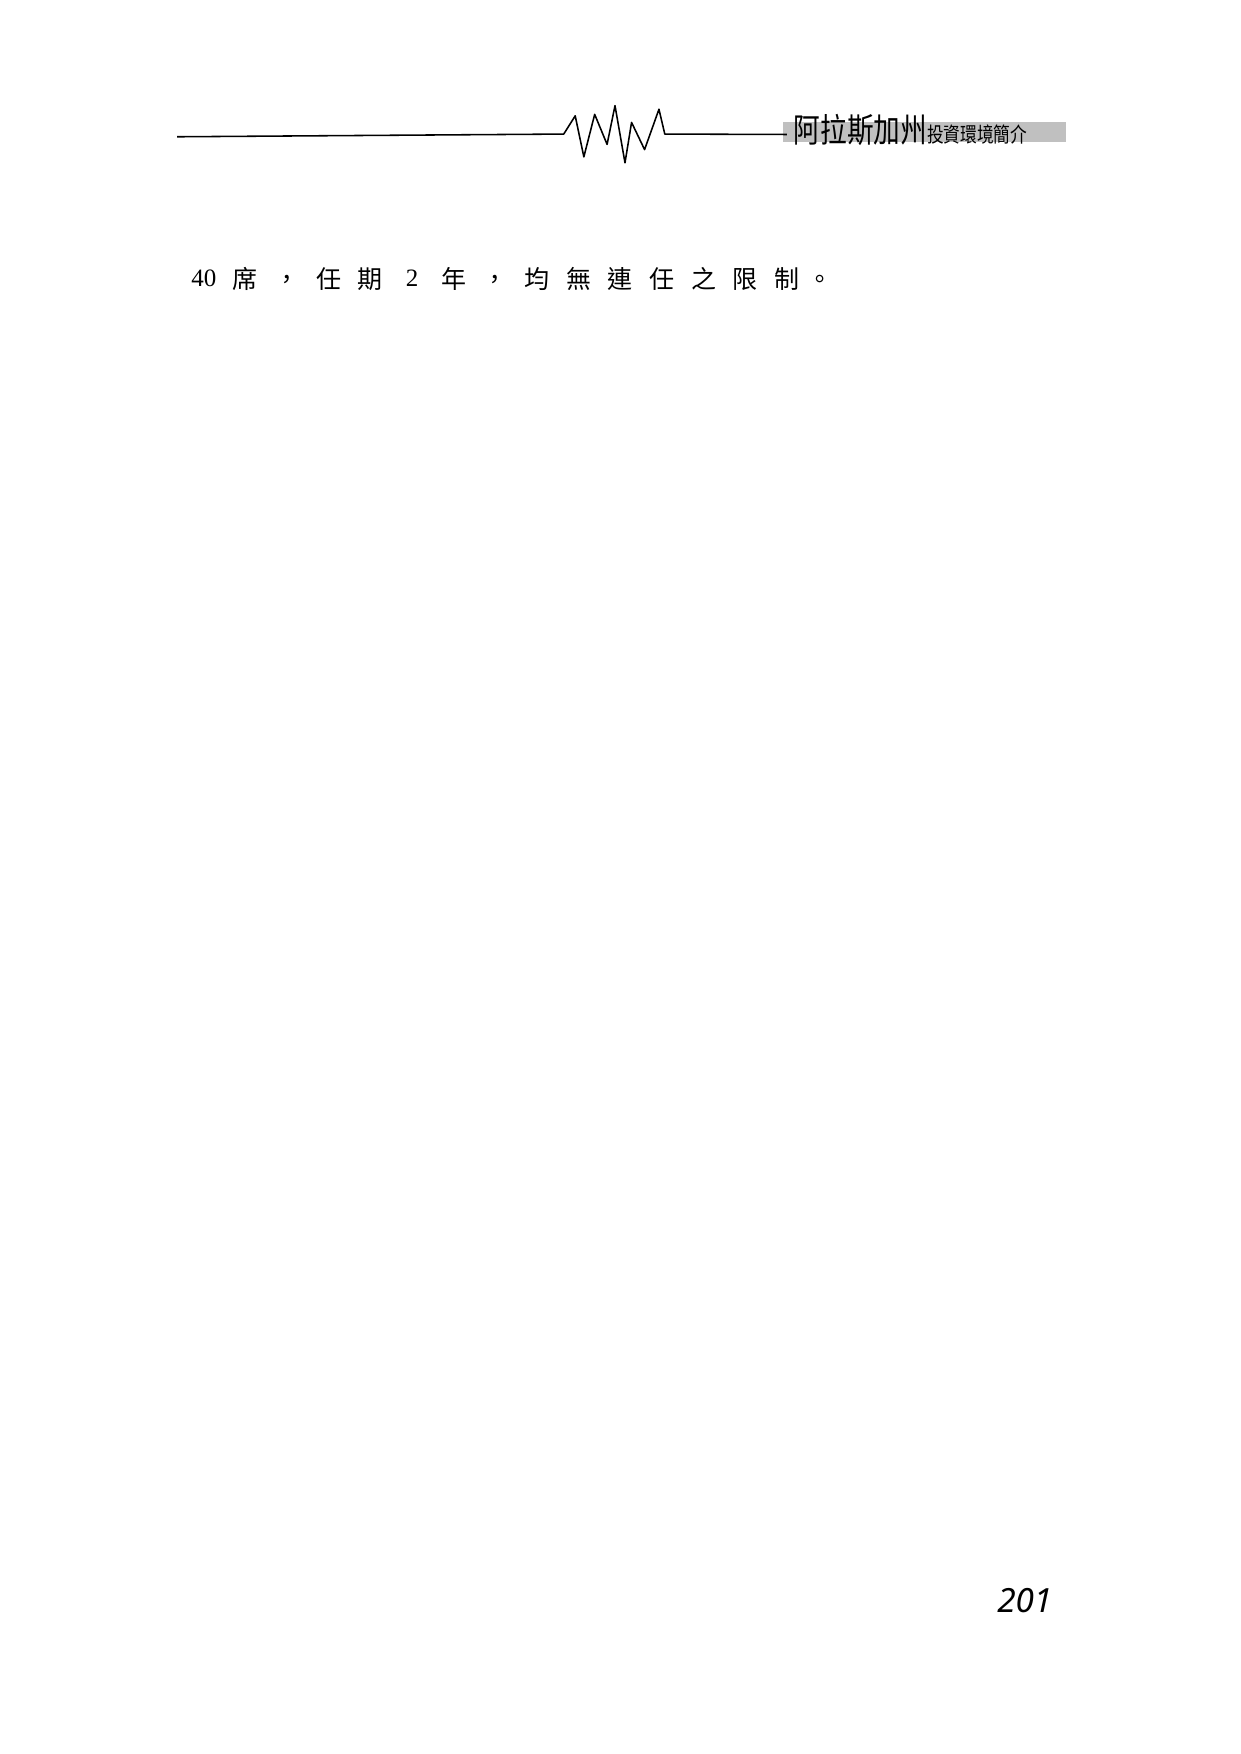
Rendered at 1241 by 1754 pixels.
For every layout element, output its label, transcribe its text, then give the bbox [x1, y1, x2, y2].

text 40席，任期2年，均無連任之限制。 [183, 236, 1058, 299]
